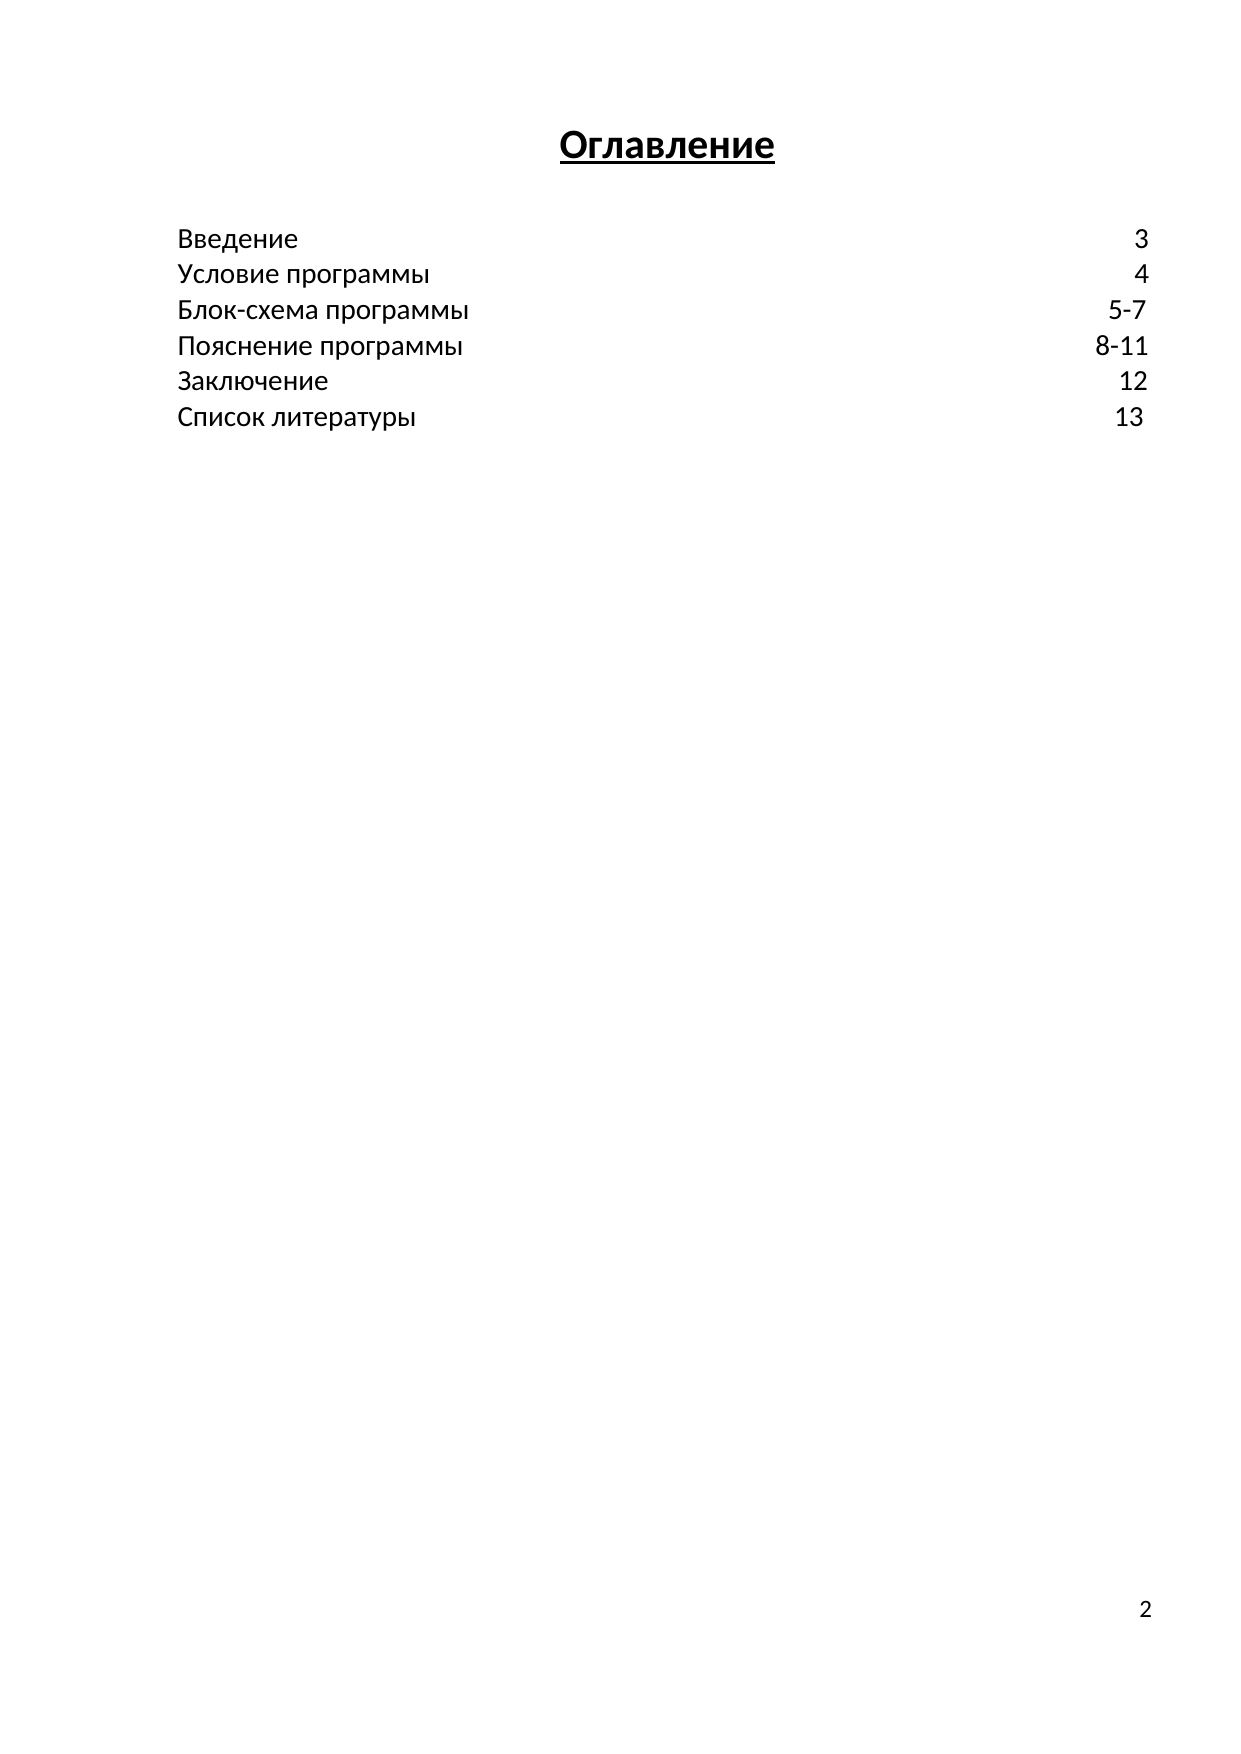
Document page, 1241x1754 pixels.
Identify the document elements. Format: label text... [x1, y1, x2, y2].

text 2 [177, 1593, 1152, 1624]
text Оглавление [177, 118, 1152, 169]
text Условие программы 4 [177, 255, 1152, 291]
text Заключение 12 [177, 362, 1152, 398]
text Блок-схема программы 5-7 [177, 291, 1152, 327]
text Список литературы 13 [177, 398, 1152, 433]
text Пояснение программы 8-11 [177, 327, 1152, 362]
text Введение 3 [177, 220, 1152, 255]
